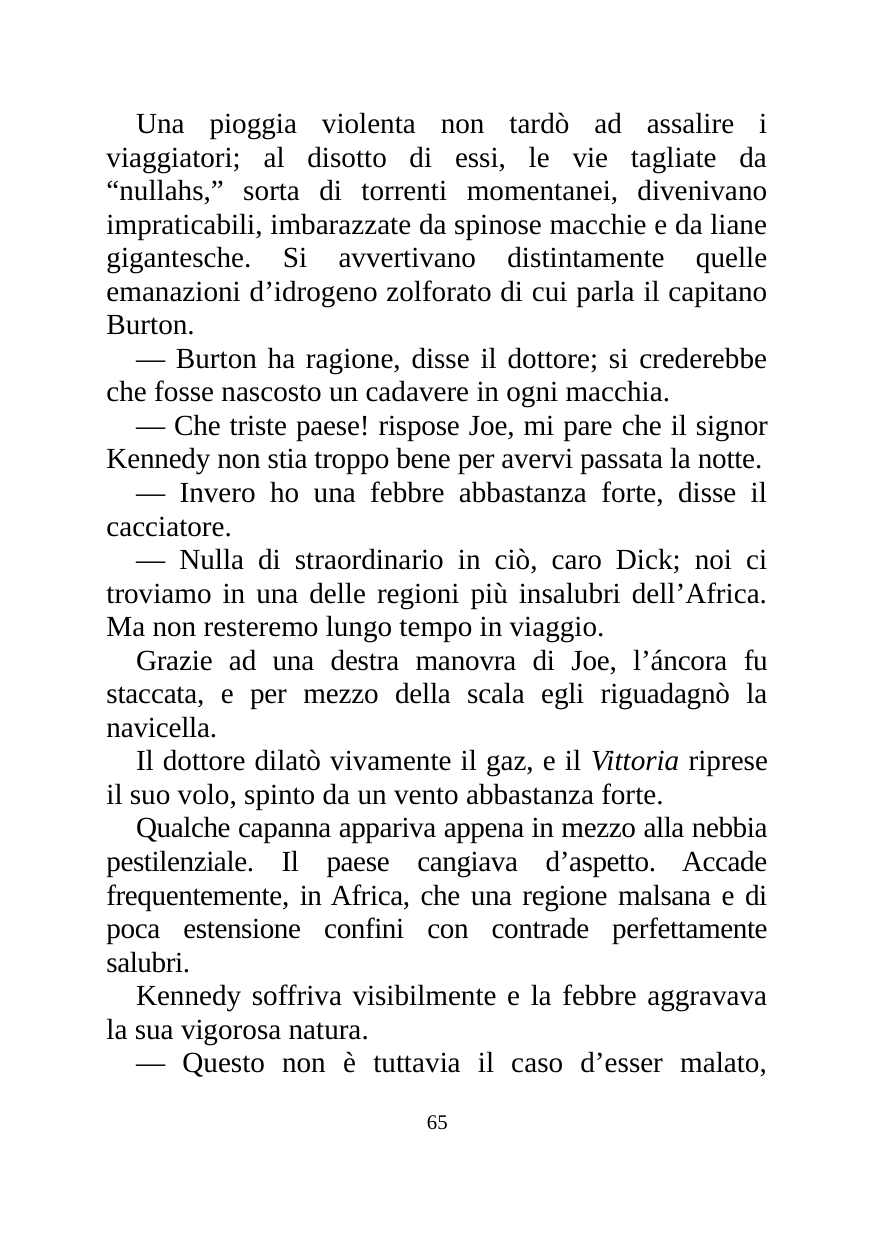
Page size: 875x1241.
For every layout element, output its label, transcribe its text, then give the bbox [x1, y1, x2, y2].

text — Nulla di straordinario in ciò, caro Dick; noi ci troviamo in una delle regioni più insalubri dell’Africa. Ma non resteremo lungo tempo in viaggio. [106, 542, 768, 643]
text Kennedy soffriva visibilmente e la febbre aggravava la sua vigorosa natura. [106, 978, 768, 1045]
text — Invero ho una febbre abbastanza forte, disse il cacciatore. [106, 475, 768, 542]
text — Burton ha ragione, disse il dottore; si crederebbe che fosse nascosto un cadavere in ogni macchia. [106, 341, 768, 408]
text Una pioggia violenta non tardò ad assalire i viaggiatori; al disotto di essi, le vie tagliate da “nullahs,” sorta di torrenti momentanei, divenivano impraticabili, imbarazzate da spinose macchie e da liane gigantesche. Si avvertivano distintamente quelle emanazioni d’idrogeno zolforato di cui parla il capitano Burton. [106, 106, 768, 341]
text — Questo non è tuttavia il caso d’esser malato, [106, 1045, 768, 1079]
text Grazie ad una destra manovra di Joe, l’áncora fu staccata, e per mezzo della scala egli riguadagnò la navicella. [106, 643, 768, 743]
text Il dottore dilatò vivamente il gaz, e il Vittoria riprese il suo volo, spinto da un vento abbastanza forte. [106, 743, 768, 811]
text — Che triste paese! rispose Joe, mi pare che il signor Kennedy non stia troppo bene per avervi passata la notte. [106, 408, 768, 475]
text Qualche capanna appariva appena in mezzo alla nebbia pestilenziale. Il paese cangiava d’aspetto. Accade frequentemente, in Africa, che una regione malsana e di poca estensione confini con contrade perfettamente salubri. [106, 811, 768, 978]
